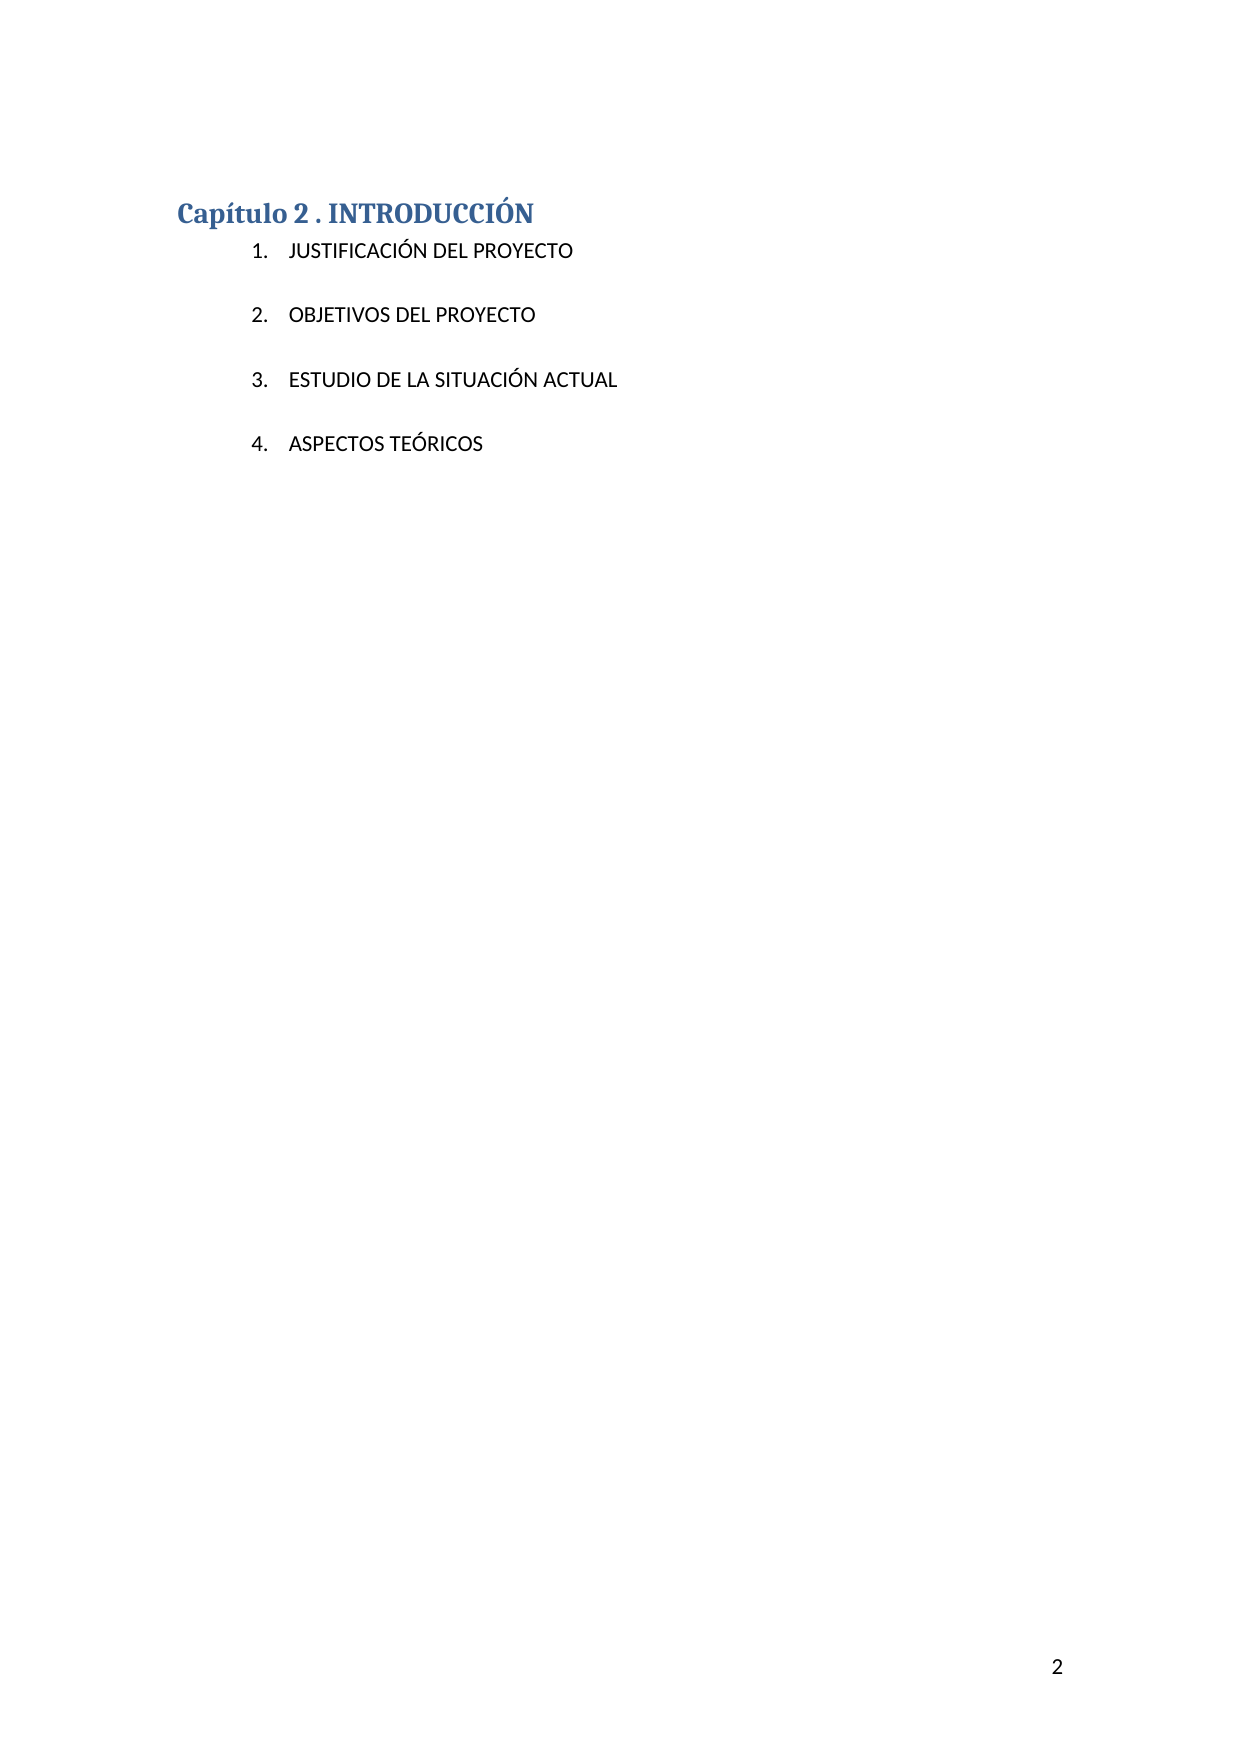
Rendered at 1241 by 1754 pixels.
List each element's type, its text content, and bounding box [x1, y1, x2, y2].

list ASPECTOS TEÓRICOS [251, 429, 1063, 457]
list JUSTIFICACIÓN DEL PROYECTO [251, 236, 1063, 264]
list OBJETIVOS DEL PROYECTO [251, 301, 1063, 328]
subtitle . INTRODUCCIÓN [177, 198, 1063, 231]
list ESTUDIO DE LA SITUACIÓN ACTUAL [251, 365, 1063, 393]
